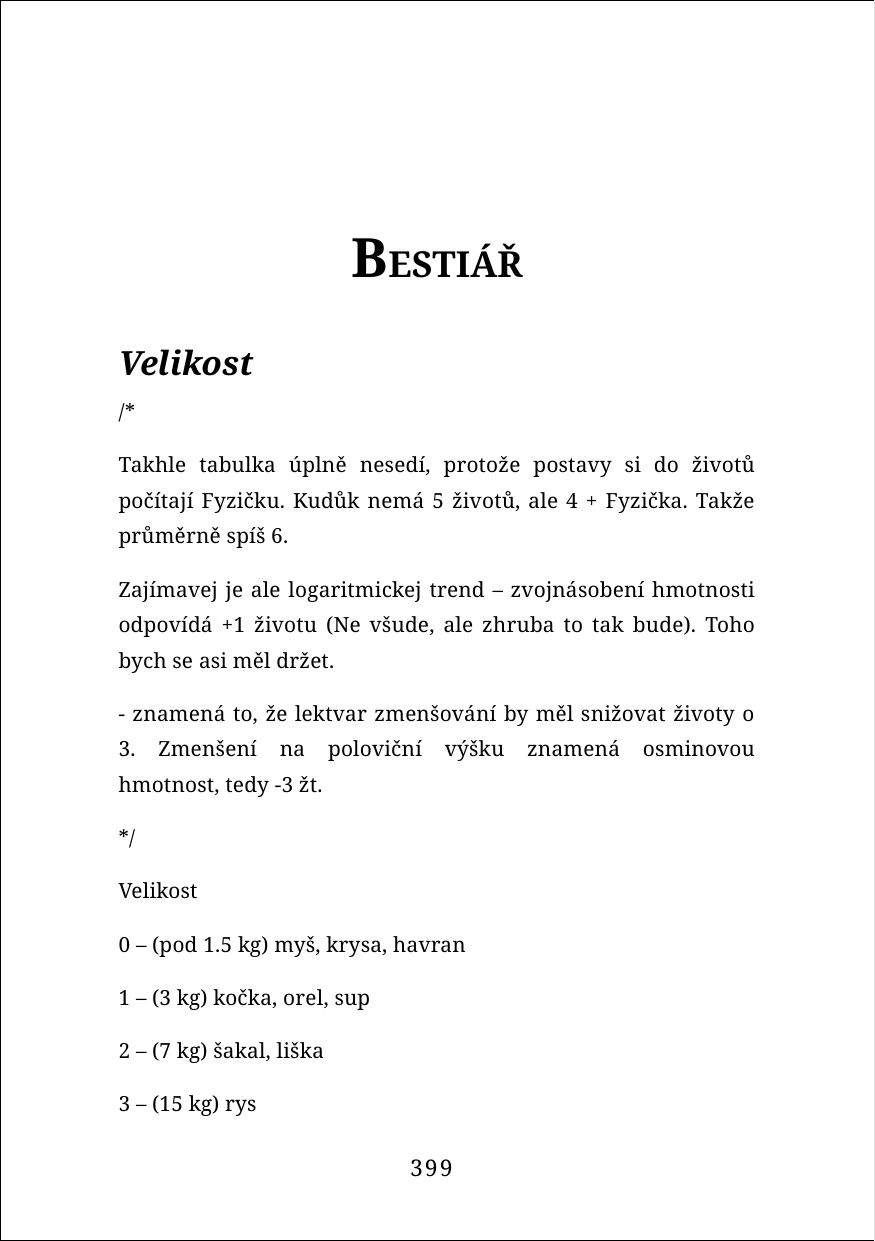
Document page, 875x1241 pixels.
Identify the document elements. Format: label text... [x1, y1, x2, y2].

text Zajímavej je ale logaritmickej trend – zvojnásobení hmotnosti odpovídá +1 životu (Ne všude, ale zhruba to tak bude). Toho bych se asi měl držet. [118, 575, 756, 674]
text Takhle tabulka úplně nesedí, protože postavy si do životů počítají Fyzičku. Kudůk nemá 5 životů, ale 4 + Fyzička. Takže průměrně spíš 6. [118, 451, 756, 550]
text 0 – (pod 1.5 kg) myš, krysa, havran [118, 930, 756, 958]
text */ [118, 823, 756, 852]
text 2 – (7 kg) šakal, liška [118, 1036, 756, 1065]
text 1 – (3 kg) kočka, orel, sup [118, 983, 756, 1011]
text /* [118, 397, 756, 426]
text 3 – (15 kg) rys [118, 1089, 756, 1118]
subtitle Bestiář [118, 219, 756, 293]
subtitle Velikost [118, 340, 756, 386]
text - znamená to, že lektvar zmenšování by měl snižovat životy o 3. Zmenšení na poloviční výšku znamená osminovou hmotnost, tedy -3 žt. [118, 699, 756, 798]
text Velikost [118, 877, 756, 905]
